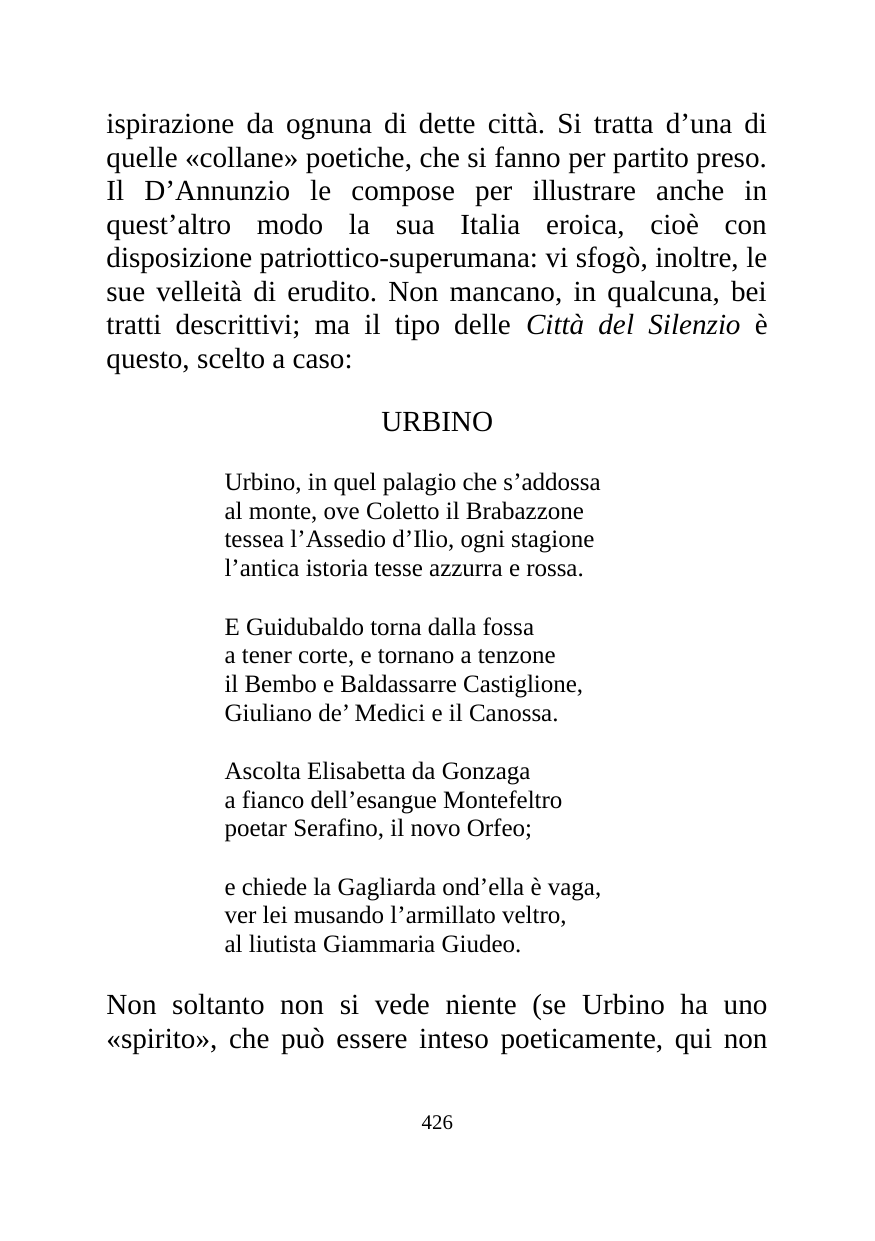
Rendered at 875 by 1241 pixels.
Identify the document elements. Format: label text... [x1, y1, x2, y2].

text ispirazione da ognuna di dette città. Si tratta d’una di quelle «collane» poetiche, che si fanno per partito preso. Il D’Annunzio le compose per illustrare anche in quest’altro modo la sua Italia eroica, cioè con disposizione patriottico-superumana: vi sfogò, inoltre, le sue velleità di erudito. Non mancano, in qualcuna, bei tratti descrittivi; ma il tipo delle Città del Silenzio è questo, scelto a caso: [106, 106, 768, 374]
text Ascolta Elisabetta da Gonzaga a fianco dell’esangue Montefeltro poetar Serafino, il novo Orfeo; [224, 756, 768, 842]
text URBINO [106, 404, 768, 438]
text e chiede la Gagliarda ond’ella è vaga, ver lei musando l’armillato veltro, al liutista Giammaria Giudeo. [224, 872, 768, 958]
text E Guidubaldo torna dalla fossa a tener corte, e tornano a tenzone il Bembo e Baldassarre Castiglione, Giuliano de’ Medici e il Canossa. [224, 612, 768, 727]
text Non soltanto non si vede niente (se Urbino ha uno «spirito», che può essere inteso poeticamente, qui non [106, 987, 768, 1054]
text Urbino, in quel palagio che s’addossa al monte, ove Coletto il Brabazzone tessea l’Assedio d’Ilio, ogni stagione l’antica istoria tesse azzurra e rossa. [224, 467, 768, 582]
